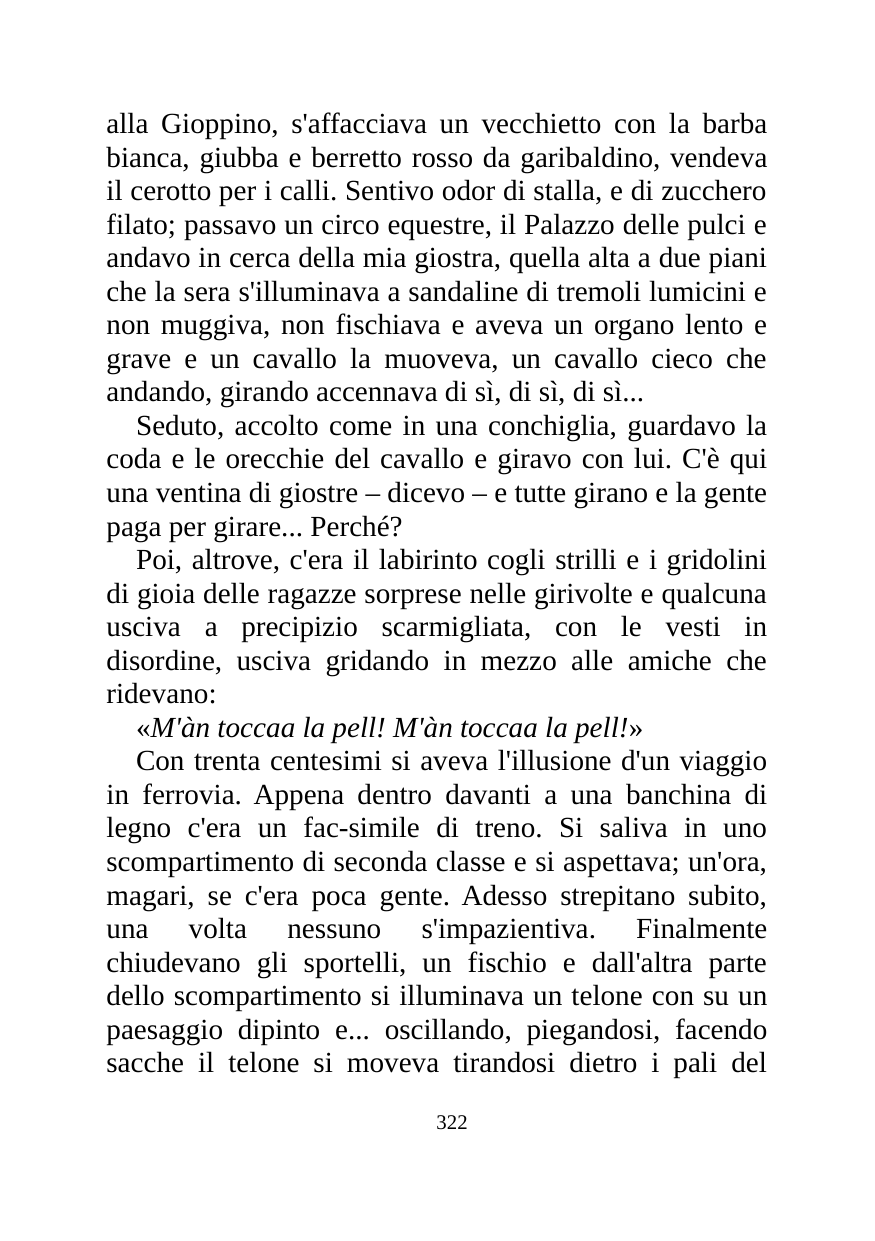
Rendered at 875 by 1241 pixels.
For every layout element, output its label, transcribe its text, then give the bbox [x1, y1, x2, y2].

text alla Gioppino, s'affacciava un vecchietto con la barba bianca, giubba e berretto rosso da garibaldino, vendeva il cerotto per i calli. Sentivo odor di stalla, e di zucchero filato; passavo un circo equestre, il Palazzo delle pulci e andavo in cerca della mia giostra, quella alta a due piani che la sera s'illuminava a sandaline di tremoli lumicini e non muggiva, non fischiava e aveva un organo lento e grave e un cavallo la muoveva, un cavallo cieco che andando, girando accennava di sì, di sì, di sì... [106, 106, 768, 408]
text Seduto, accolto come in una conchiglia, guardavo la coda e le orecchie del cavallo e giravo con lui. C'è qui una ventina di giostre – dicevo – e tutte girano e la gente paga per girare... Perché? [106, 408, 768, 542]
text Poi, altrove, c'era il labirinto cogli strilli e i gridolini di gioia delle ragazze sorprese nelle girivolte e qualcuna usciva a precipizio scarmigliata, con le vesti in disordine, usciva gridando in mezzo alle amiche che ridevano: [106, 542, 768, 710]
text «M'àn toccaa la pell! M'àn toccaa la pell!» [106, 710, 768, 743]
text Con trenta centesimi si aveva l'illusione d'un viaggio in ferrovia. Appena dentro davanti a una banchina di legno c'era un fac-simile di treno. Si saliva in uno scompartimento di seconda classe e si aspettava; un'ora, magari, se c'era poca gente. Adesso strepitano subito, una volta nessuno s'impazientiva. Finalmente chiudevano gli sportelli, un fischio e dall'altra parte dello scompartimento si illuminava un telone con su un paesaggio dipinto e... oscillando, piegandosi, facendo sacche il telone si moveva tirandosi dietro i pali del [106, 743, 768, 1079]
